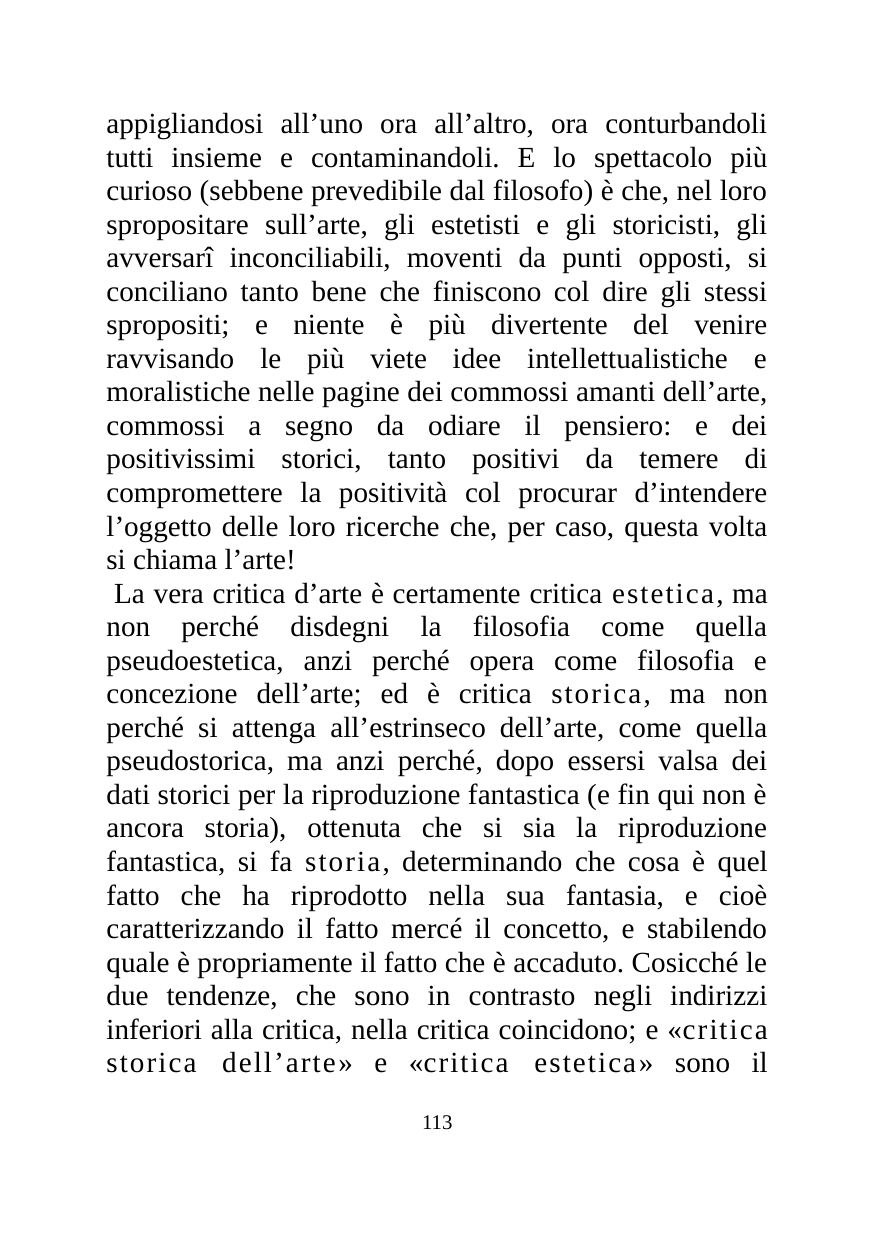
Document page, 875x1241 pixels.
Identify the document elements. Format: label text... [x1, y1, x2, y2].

text appigliandosi all’uno ora all’altro, ora conturbandoli tutti insieme e contaminandoli. E lo spettacolo più curioso (sebbene prevedibile dal filosofo) è che, nel loro spropositare sull’arte, gli estetisti e gli storicisti, gli avversarî inconciliabili, moventi da punti opposti, si conciliano tanto bene che finiscono col dire gli stessi spropositi; e niente è più divertente del venire ravvisando le più viete idee intellettualistiche e moralistiche nelle pagine dei commossi amanti dell’arte, commossi a segno da odiare il pensiero: e dei positivissimi storici, tanto positivi da temere di compromettere la positività col procurar d’intendere l’oggetto delle loro ricerche che, per caso, questa volta si chiama l’arte! [106, 106, 768, 576]
text La vera critica d’arte è certamente critica estetica, ma non perché disdegni la filosofia come quella pseudoestetica, anzi perché opera come filosofia e concezione dell’arte; ed è critica storica, ma non perché si attenga all’estrinseco dell’arte, come quella pseudostorica, ma anzi perché, dopo essersi valsa dei dati storici per la riproduzione fantastica (e fin qui non è ancora storia), ottenuta che si sia la riproduzione fantastica, si fa storia, determinando che cosa è quel fatto che ha riprodotto nella sua fantasia, e cioè caratterizzando il fatto mercé il concetto, e stabilendo quale è propriamente il fatto che è accaduto. Cosicché le due tendenze, che sono in contrasto negli indirizzi inferiori alla critica, nella critica coincidono; e «critica storica dell’arte» e «critica estetica» sono il [106, 576, 768, 1079]
